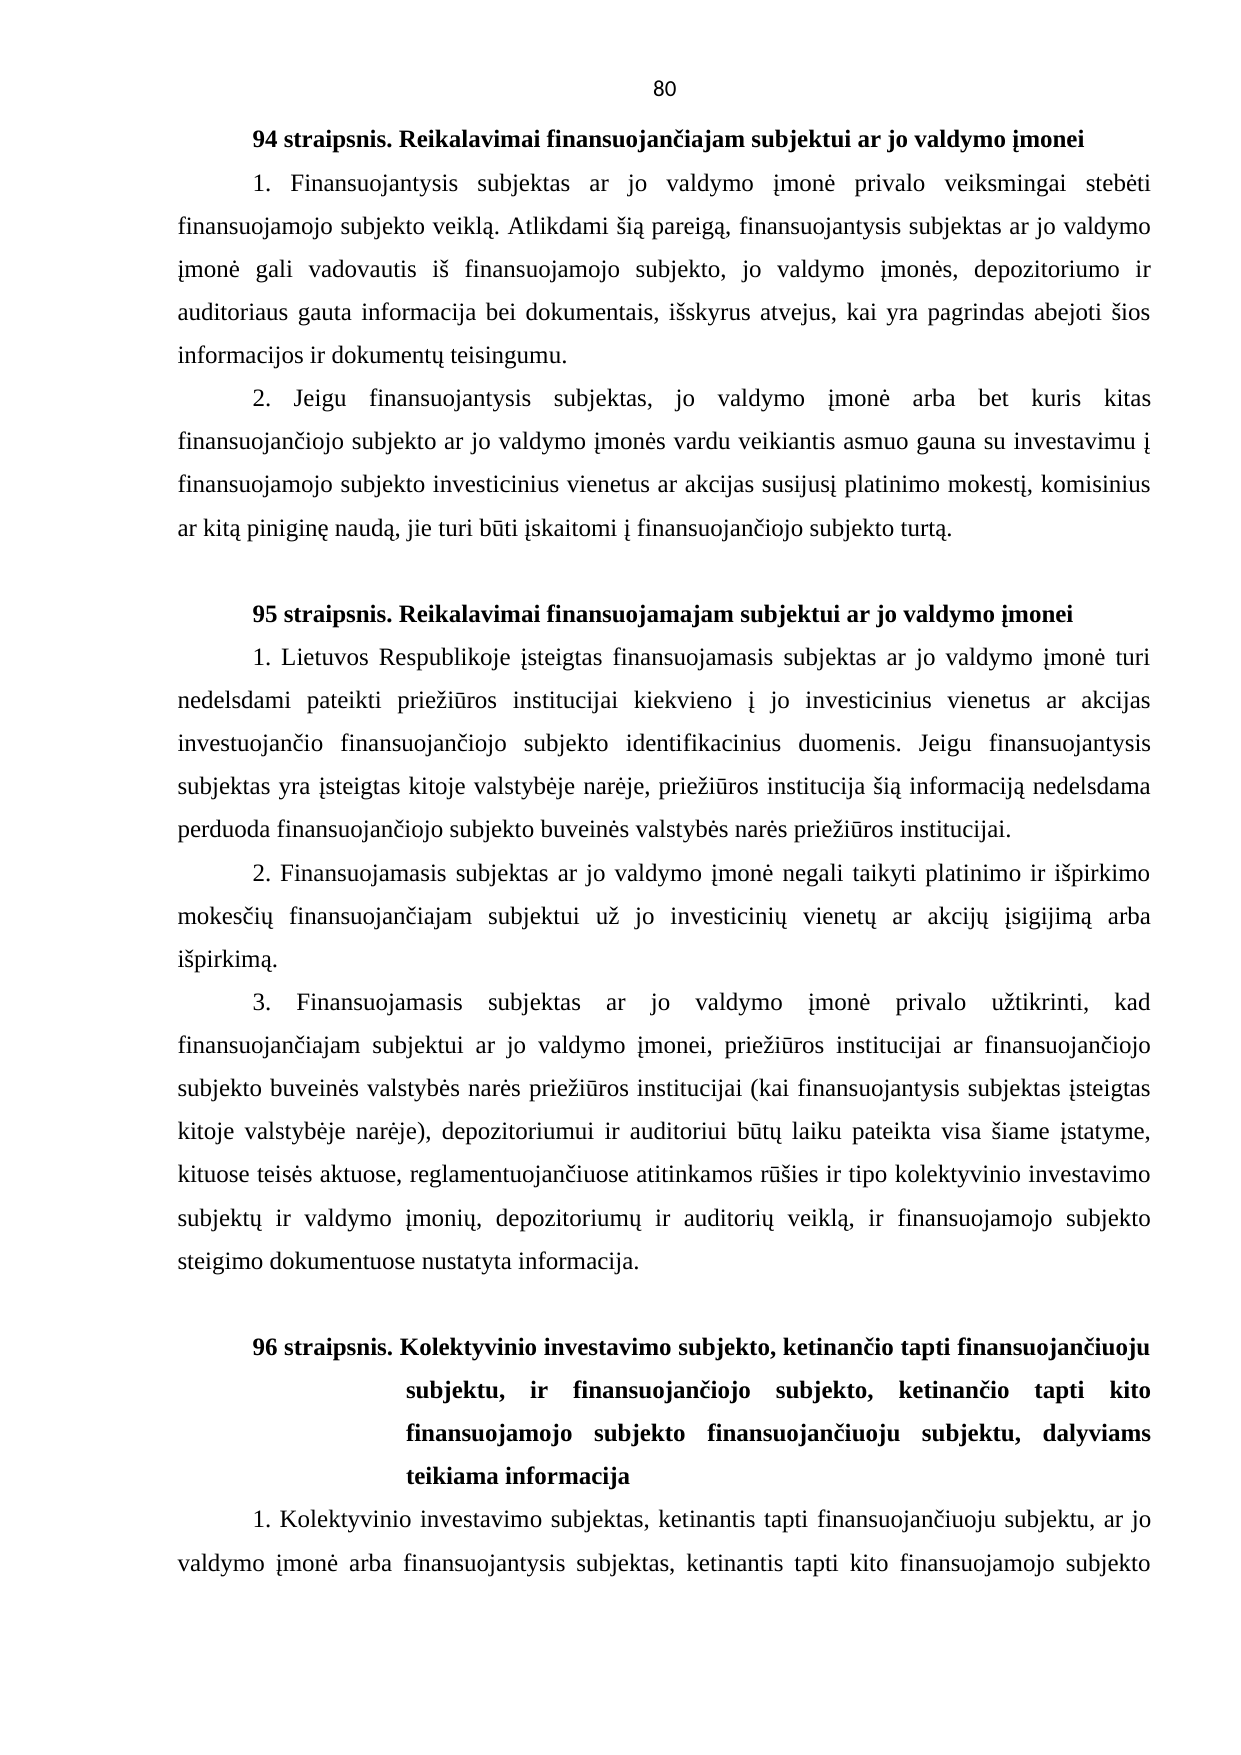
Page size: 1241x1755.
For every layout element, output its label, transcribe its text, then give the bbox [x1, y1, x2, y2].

text 1. Lietuvos Respublikoje įsteigtas finansuojamasis subjektas ar jo valdymo įmonė turi nedelsdami pateikti priežiūros institucijai kiekvieno į jo investicinius vienetus ar akcijas investuojančio finansuojančiojo subjekto identifikacinius duomenis. Jeigu finansuojantysis subjektas yra įsteigtas kitoje valstybėje narėje, priežiūros institucija šią informaciją nedelsdama perduoda finansuojančiojo subjekto buveinės valstybės narės priežiūros institucijai. [177, 642, 1152, 843]
text 1. Finansuojantysis subjektas ar jo valdymo įmonė privalo veiksmingai stebėti finansuojamojo subjekto veiklą. Atlikdami šią pareigą, finansuojantysis subjektas ar jo valdymo įmonė gali vadovautis iš finansuojamojo subjekto, jo valdymo įmonės, depozitoriumo ir auditoriaus gauta informacija bei dokumentais, išskyrus atvejus, kai yra pagrindas abejoti šios informacijos ir dokumentų teisingumu. [177, 168, 1152, 369]
text 95 straipsnis. Reikalavimai finansuojamajam subjektui ar jo valdymo įmonei [252, 599, 1152, 628]
text 1. Kolektyvinio investavimo subjektas, ketinantis tapti finansuojančiuoju subjektu, ar jo valdymo įmonė arba finansuojantysis subjektas, ketinantis tapti kito finansuojamojo subjekto [177, 1504, 1152, 1576]
text 2. Jeigu finansuojantysis subjektas, jo valdymo įmonė arba bet kuris kitas finansuojančiojo subjekto ar jo valdymo įmonės vardu veikiantis asmuo gauna su investavimu į finansuojamojo subjekto investicinius vienetus ar akcijas susijusį platinimo mokestį, komisinius ar kitą piniginę naudą, jie turi būti įskaitomi į finansuojančiojo subjekto turtą. [177, 383, 1152, 541]
text 94 straipsnis. Reikalavimai finansuojančiajam subjektui ar jo valdymo įmonei [252, 124, 1152, 153]
text 3. Finansuojamasis subjektas ar jo valdymo įmonė privalo užtikrinti, kad finansuojančiajam subjektui ar jo valdymo įmonei, priežiūros institucijai ar finansuojančiojo subjekto buveinės valstybės narės priežiūros institucijai (kai finansuojantysis subjektas įsteigtas kitoje valstybėje narėje), depozitoriumui ir auditoriui būtų laiku pateikta visa šiame įstatyme, kituose teisės aktuose, reglamentuojančiuose atitinkamos rūšies ir tipo kolektyvinio investavimo subjektų ir valdymo įmonių, depozitoriumų ir auditorių veiklą, ir finansuojamojo subjekto steigimo dokumentuose nustatyta informacija. [177, 987, 1152, 1274]
text 2. Finansuojamasis subjektas ar jo valdymo įmonė negali taikyti platinimo ir išpirkimo mokesčių finansuojančiajam subjektui už jo investicinių vienetų ar akcijų įsigijimą arba išpirkimą. [177, 858, 1152, 973]
text 96 straipsnis. Kolektyvinio investavimo subjekto, ketinančio tapti finansuojančiuoju subjektu, ir finansuojančiojo subjekto, ketinančio tapti kito finansuojamojo subjekto finansuojančiuoju subjektu, dalyviams teikiama informacija [252, 1332, 1152, 1490]
